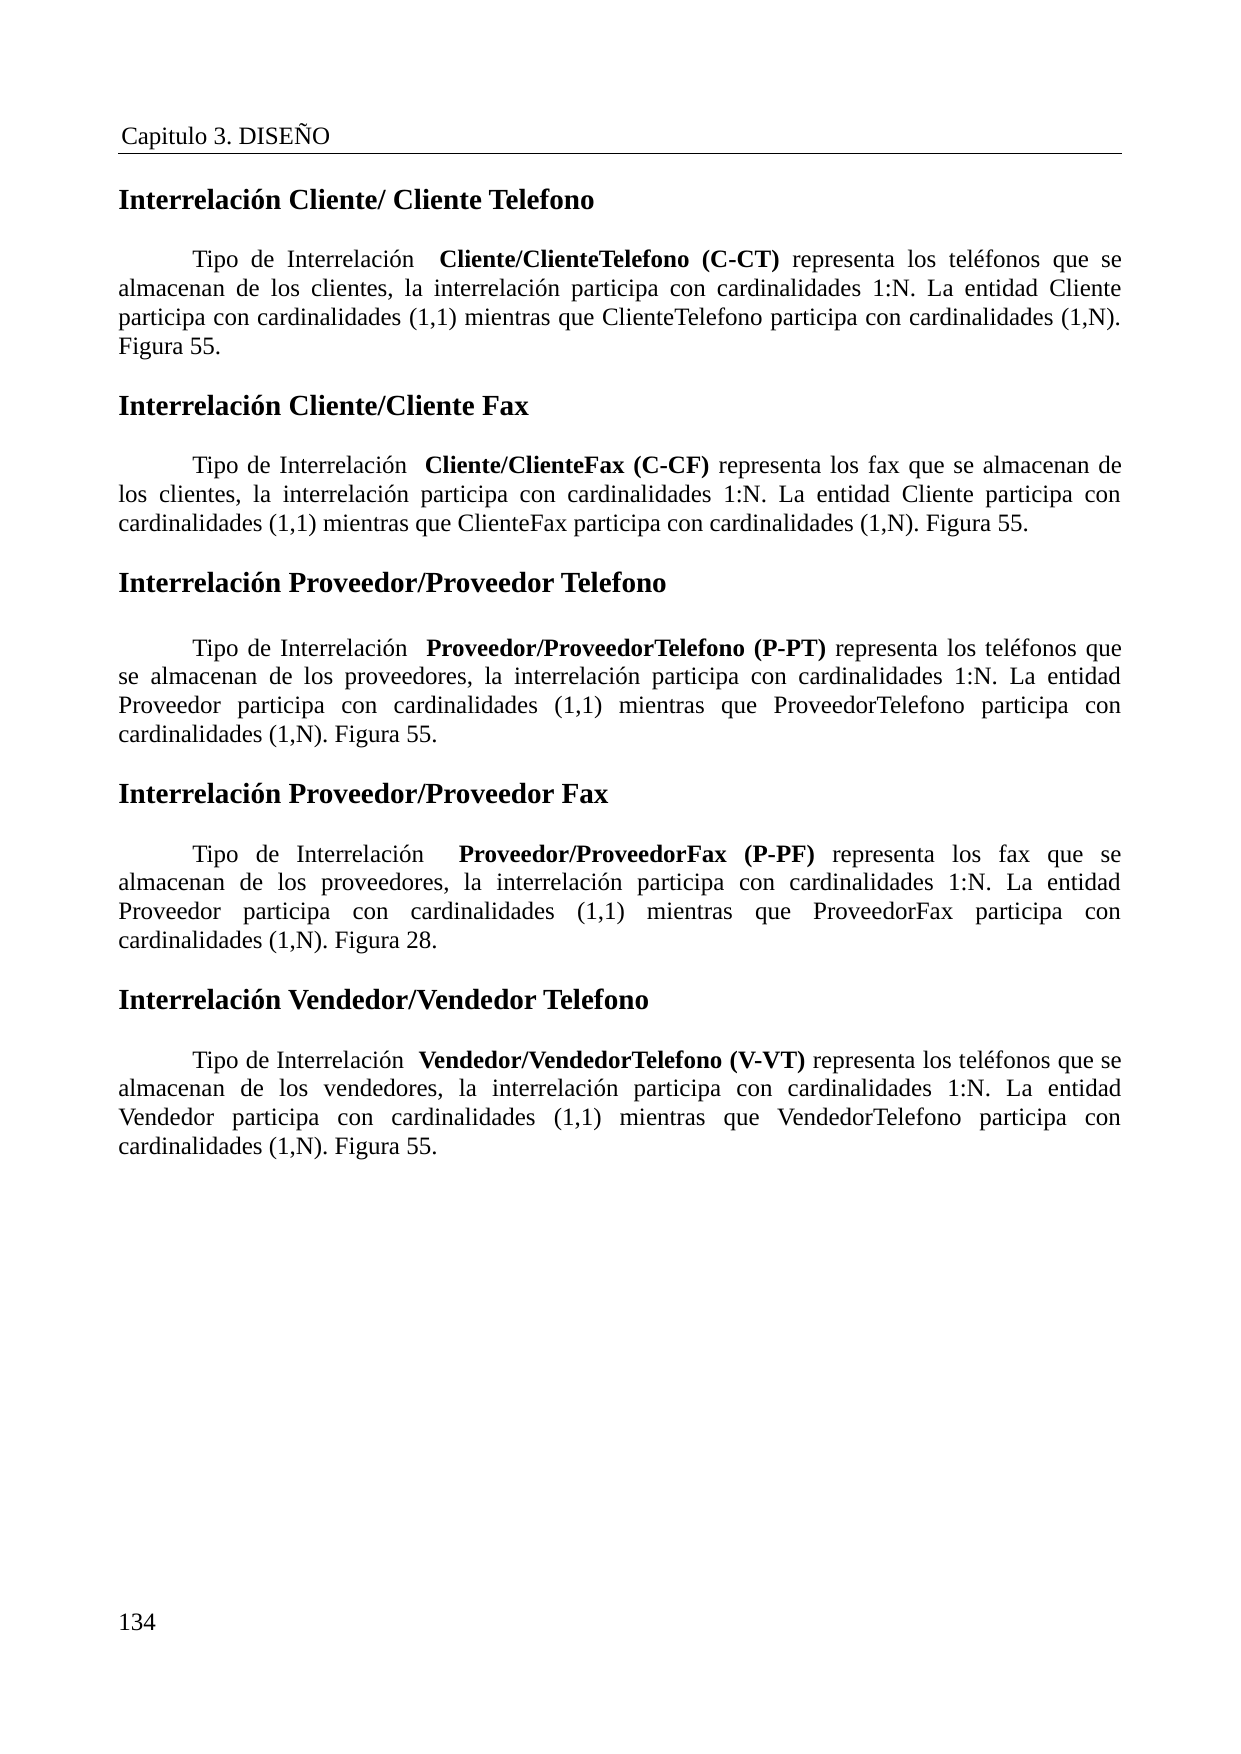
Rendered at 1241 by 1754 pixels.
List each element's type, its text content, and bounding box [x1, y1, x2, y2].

text Interrelación Proveedor/Proveedor Telefono [118, 566, 1122, 599]
text Tipo de Interrelación Cliente/ClienteTelefono (C-CT) representa los teléfonos que se almacenan de los clientes, la interrelación participa con cardinalidades 1:N. La entidad Cliente participa con cardinalidades (1,1) mientras que ClienteTelefono participa con cardinalidades (1,N). Figura 55. [118, 244, 1122, 359]
text Interrelación Vendedor/Vendedor Telefono [118, 982, 1122, 1016]
text Interrelación Proveedor/Proveedor Fax [118, 776, 1122, 810]
text Interrelación Cliente/Cliente Fax [118, 388, 1122, 422]
text Tipo de Interrelación Vendedor/VendedorTelefono (V-VT) representa los teléfonos que se almacenan de los vendedores, la interrelación participa con cardinalidades 1:N. La entidad Vendedor participa con cardinalidades (1,1) mientras que VendedorTelefono participa con cardinalidades (1,N). Figura 55. [118, 1045, 1122, 1160]
text Tipo de Interrelación Cliente/ClienteFax (C-CF) representa los fax que se almacenan de los clientes, la interrelación participa con cardinalidades 1:N. La entidad Cliente participa con cardinalidades (1,1) mientras que ClienteFax participa con cardinalidades (1,N). Figura 55. [118, 451, 1122, 537]
text Tipo de Interrelación Proveedor/ProveedorFax (P-PF) representa los fax que se almacenan de los proveedores, la interrelación participa con cardinalidades 1:N. La entidad Proveedor participa con cardinalidades (1,1) mientras que ProveedorFax participa con cardinalidades (1,N). Figura 28. [118, 839, 1122, 954]
text Interrelación Cliente/ Cliente Telefono [118, 182, 1122, 216]
text Tipo de Interrelación Proveedor/ProveedorTelefono (P-PT) representa los teléfonos que se almacenan de los proveedores, la interrelación participa con cardinalidades 1:N. La entidad Proveedor participa con cardinalidades (1,1) mientras que ProveedorTelefono participa con cardinalidades (1,N). Figura 55. [118, 633, 1122, 748]
